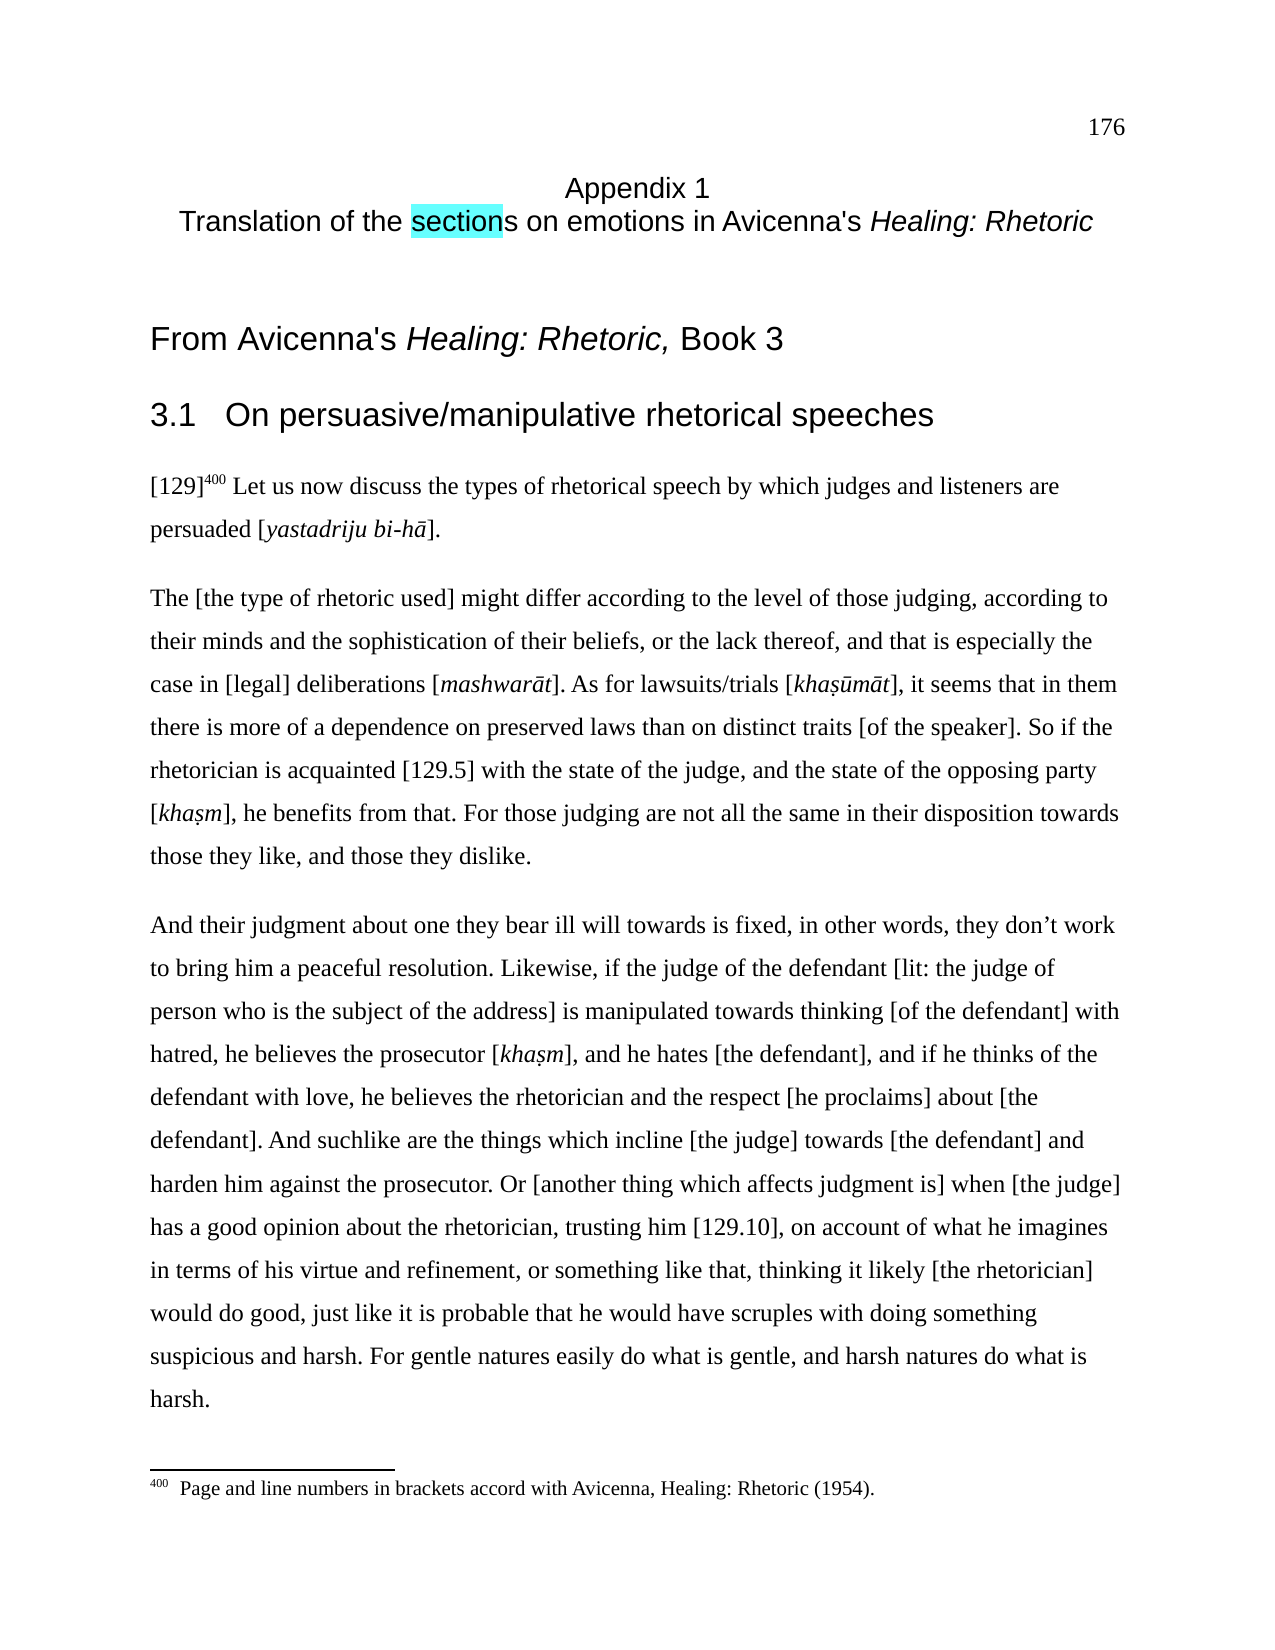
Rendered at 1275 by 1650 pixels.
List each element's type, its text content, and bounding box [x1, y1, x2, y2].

subtitle 3.1 On persuasive/manipulative rhetorical speeches [150, 395, 1125, 433]
subtitle Appendix 1 [150, 171, 1125, 204]
subtitle Translation of the sections on emotions in Avicenna's Healing: Rhetoric [150, 204, 1125, 238]
subtitle From Avicenna's Healing: Rhetoric, Book 3 [150, 319, 1125, 357]
text Page and line numbers in brackets accord with Avicenna, Healing: Rhetoric (1954). [150, 1476, 1125, 1500]
text The [the type of rhetoric used] might differ according to the level of those judging, according to their minds and the sophistication of their beliefs, or the lack thereof, and that is especially the case in [legal] deliberations [mashwarāt]. As for lawsuits/trials [khaṣūmāt], it seems that in them there is more of a dependence on preserved laws than on distinct traits [of the speaker]. So if the rhetorician is acquainted [129.5] with the state of the judge, and the state of the opposing party [khaṣm], he benefits from that. For those judging are not all the same in their disposition towards those they like, and those they dislike. [150, 583, 1125, 870]
text And their judgment about one they bear ill will towards is fixed, in other words, they don’t work to bring him a peaceful resolution. Likewise, if the judge of the defendant [lit: the judge of person who is the subject of the address] is manipulated towards thinking [of the defendant] with hatred, he believes the prosecutor [khaṣm], and he hates [the defendant], and if he thinks of the defendant with love, he believes the rhetorician and the respect [he proclaims] about [the defendant]. And suchlike are the things which incline [the judge] towards [the defendant] and harden him against the prosecutor. Or [another thing which affects judgment is] when [the judge] has a good opinion about the rhetorician, trusting him [129.10], on account of what he imagines in terms of his virtue and refinement, or something like that, thinking it likely [the rhetorician] would do good, just like it is probable that he would have scruples with doing something suspicious and harsh. For gentle natures easily do what is gentle, and harsh natures do what is harsh. [150, 910, 1125, 1413]
text [129] Let us now discuss the types of rhetorical speech by which judges and listeners are persuaded [yastadriju bi-hā]. [150, 471, 1125, 543]
